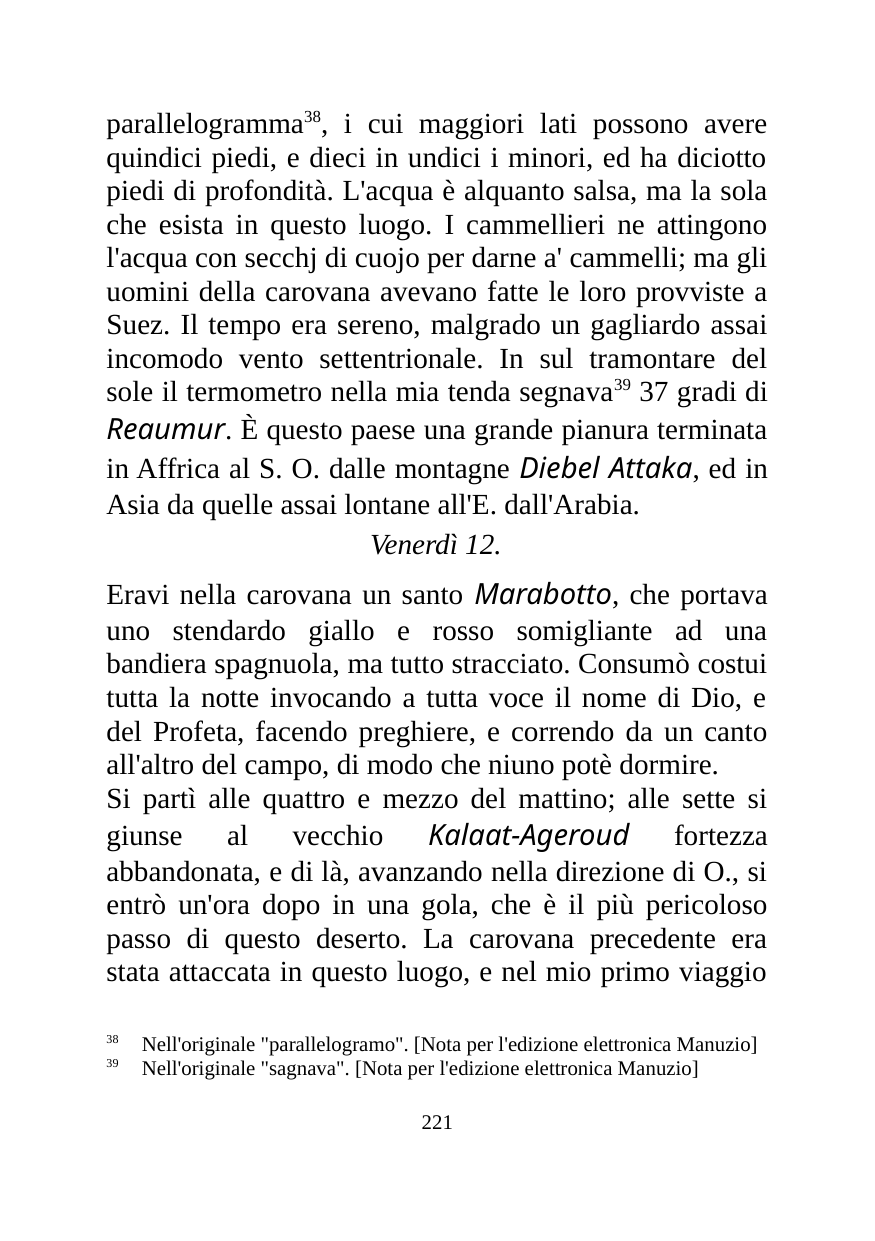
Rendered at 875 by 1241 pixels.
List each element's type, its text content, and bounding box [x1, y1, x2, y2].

text Si partì alle quattro e mezzo del mattino; alle sette si giunse al vecchio Kalaat-Ageroud fortezza abbandonata, e di là, avanzando nella direzione di O., si entrò un'ora dopo in una gola, che è il più pericoloso passo di questo deserto. La carovana precedente era stata attaccata in questo luogo, e nel mio primo viaggio [106, 781, 768, 988]
text parallelogramma, i cui maggiori lati possono avere quindici piedi, e dieci in undici i minori, ed ha diciotto piedi di profondità. L'acqua è alquanto salsa, ma la sola che esista in questo luogo. I cammellieri ne attingono l'acqua con secchj di cuojo per darne a' cammelli; ma gli uomini della carovana avevano fatte le loro provviste a Suez. Il tempo era sereno, malgrado un gagliardo assai incomodo vento settentrionale. In sul tramontare del sole il termometro nella mia tenda segnava 37 gradi di Reaumur. È questo paese una grande pianura terminata in Affrica al S. O. dalle montagne Diebel Attaka, ed in Asia da quelle assai lontane all'E. dall'Arabia. [106, 106, 768, 521]
text Eravi nella carovana un santo Marabotto, che portava uno stendardo giallo e rosso somigliante ad una bandiera spagnuola, ma tutto stracciato. Consumò costui tutta la notte invocando a tutta voce il nome di Dio, e del Profeta, facendo preghiere, e correndo da un canto all'altro del campo, di modo che niuno potè dormire. [106, 573, 768, 781]
text Nell'originale "sagnava". [Nota per l'edizione elettronica Manuzio] [106, 1056, 768, 1080]
subtitle Venerdì 12. [106, 527, 768, 561]
text Nell'originale "parallelogramo". [Nota per l'edizione elettronica Manuzio] [106, 1032, 768, 1056]
